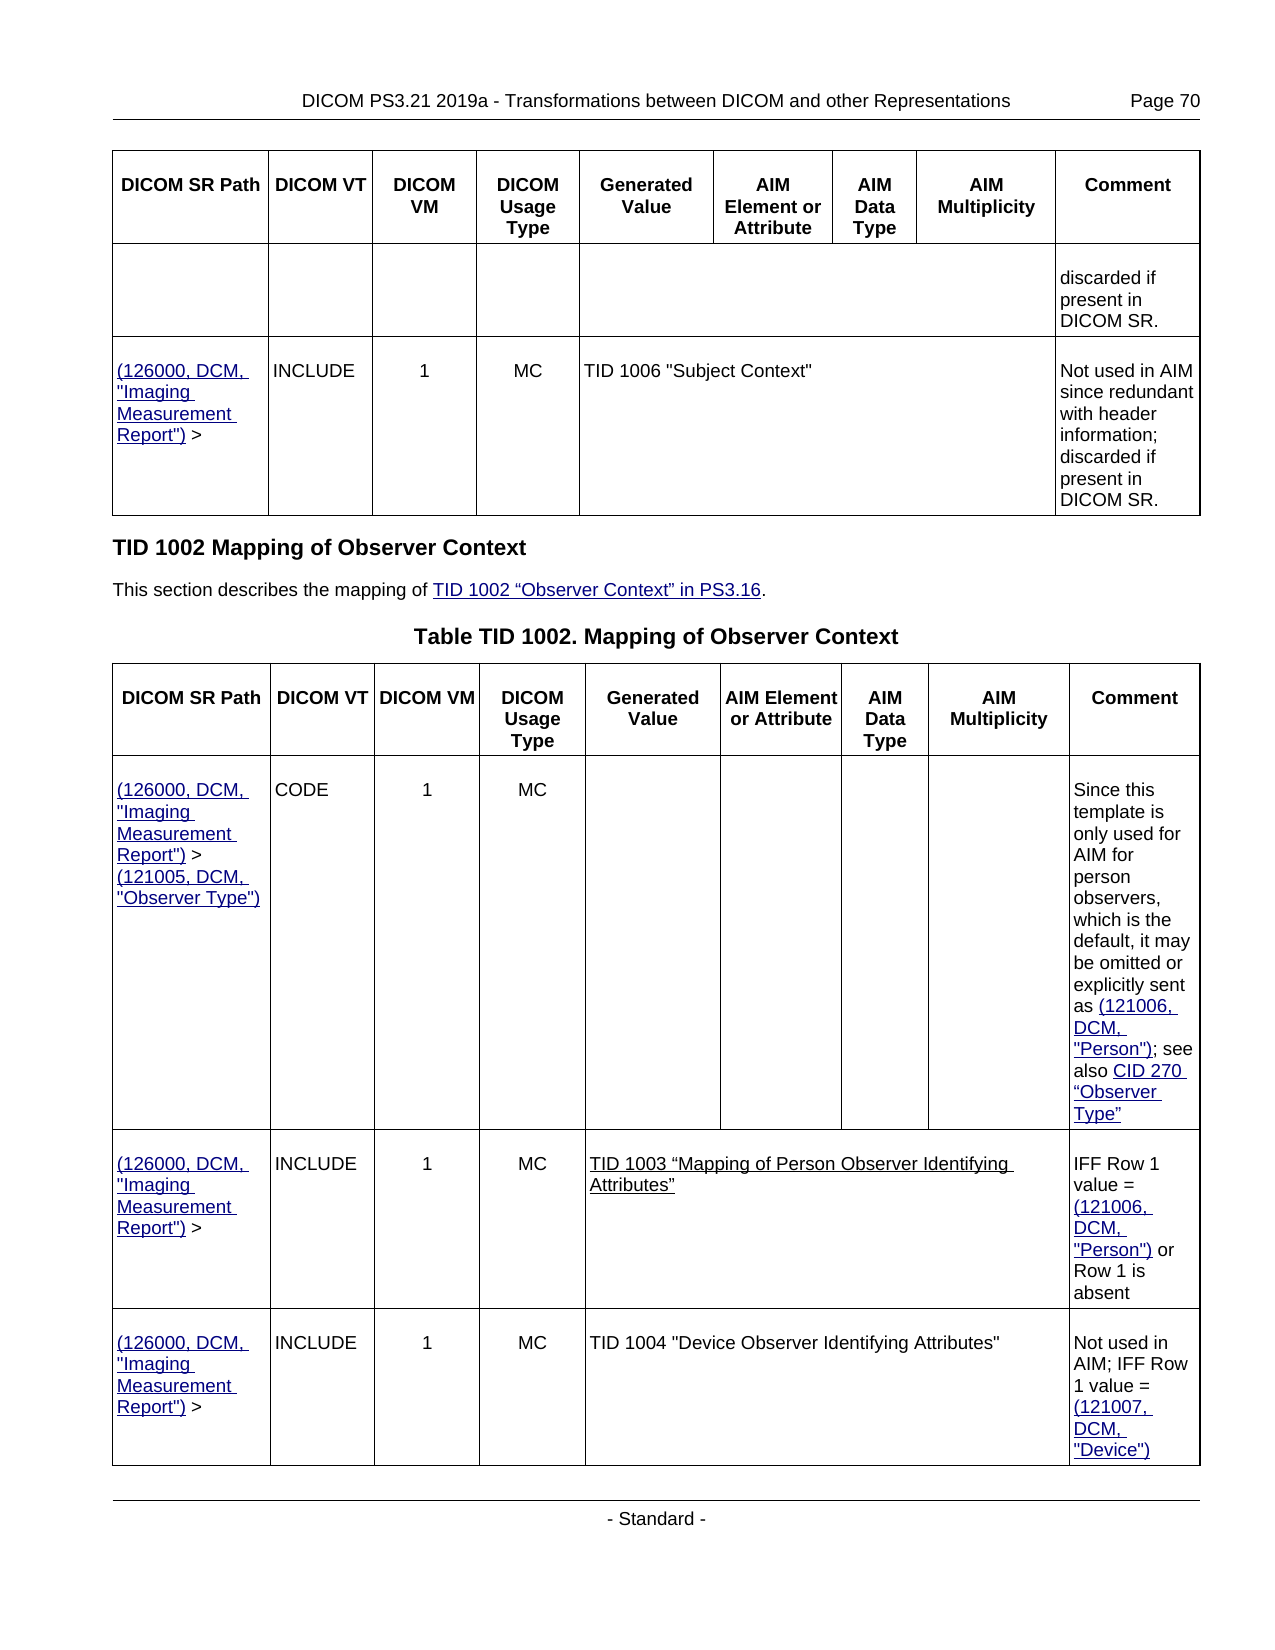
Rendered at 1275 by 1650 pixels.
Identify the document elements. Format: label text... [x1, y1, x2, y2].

table_cell [373, 244, 476, 336]
table_cell [721, 756, 841, 1128]
table_cell CODE [271, 756, 374, 1128]
table_header Comment [1070, 664, 1199, 755]
table_cell (126000, DCM, "Imaging Measurement Report") > (121005, DCM, "Observer Type") [113, 756, 270, 1128]
table_header DICOM VT [271, 664, 374, 755]
table_cell [929, 756, 1069, 1128]
table_cell MC [480, 1309, 585, 1465]
table_cell 1 [375, 1130, 479, 1307]
table_cell Not used in AIM since redundant with header information; discarded if present in DICOM SR. [1056, 337, 1199, 515]
table_cell Since this template is only used for AIM for person observers, which is the default, it may be omitted or explicitly sent as (121006, DCM, "Person"); see also CID 270 “Observer Type” [1070, 756, 1199, 1128]
text This section describes the mapping of TID 1002 “Observer Context” in PS3.16. [112, 579, 1200, 601]
table_cell [269, 244, 372, 336]
table_header DICOM VM [373, 151, 476, 243]
table_cell 1 [373, 337, 476, 515]
table_cell INCLUDE [271, 1130, 374, 1307]
table_cell [842, 756, 928, 1128]
table_cell 1 [375, 756, 479, 1128]
table_header DICOM VT [269, 151, 372, 243]
table_cell (126000, DCM, "Imaging Measurement Report") > [113, 1130, 270, 1307]
table_cell [113, 244, 268, 336]
table_cell discarded if present in DICOM SR. [1056, 244, 1199, 336]
table_cell INCLUDE [269, 337, 372, 515]
table_cell [477, 244, 579, 336]
table_cell TID 1004 "Device Observer Identifying Attributes" [586, 1309, 1069, 1465]
table_header Generated Value [580, 151, 713, 243]
table_header DICOM SR Path [113, 664, 270, 755]
table_cell TID 1003 “Mapping of Person Observer Identifying Attributes” [586, 1130, 1069, 1307]
table_header AIM Multiplicity [929, 664, 1069, 755]
table_cell MC [480, 756, 585, 1128]
table_header AIM Element or Attribute [714, 151, 832, 243]
table_cell INCLUDE [271, 1309, 374, 1465]
table_cell [580, 244, 1055, 336]
table_header AIM Element or Attribute [721, 664, 841, 755]
table_header DICOM VM [375, 664, 479, 755]
table_cell 1 [375, 1309, 479, 1465]
table_cell MC [480, 1130, 585, 1307]
table_header Comment [1056, 151, 1199, 243]
table_header Generated Value [586, 664, 720, 755]
table_cell (126000, DCM, "Imaging Measurement Report") > [113, 337, 268, 515]
table_header DICOM Usage Type [477, 151, 579, 243]
text Table TID 1002. Mapping of Observer Context [112, 623, 1200, 649]
table_header DICOM SR Path [113, 151, 268, 243]
table_cell TID 1006 "Subject Context" [580, 337, 1055, 515]
table_header AIM Multiplicity [917, 151, 1055, 243]
table_cell MC [477, 337, 579, 515]
table_cell [586, 756, 720, 1128]
table_header DICOM Usage Type [480, 664, 585, 755]
text TID 1002 Mapping of Observer Context [112, 534, 1200, 560]
table_cell Not used in AIM; IFF Row 1 value = (121007, DCM, "Device") [1070, 1309, 1199, 1465]
table_cell (126000, DCM, "Imaging Measurement Report") > [113, 1309, 270, 1465]
table_header AIM Data Type [833, 151, 916, 243]
table_cell IFF Row 1 value = (121006, DCM, "Person") or Row 1 is absent [1070, 1130, 1199, 1307]
table_header AIM Data Type [842, 664, 928, 755]
